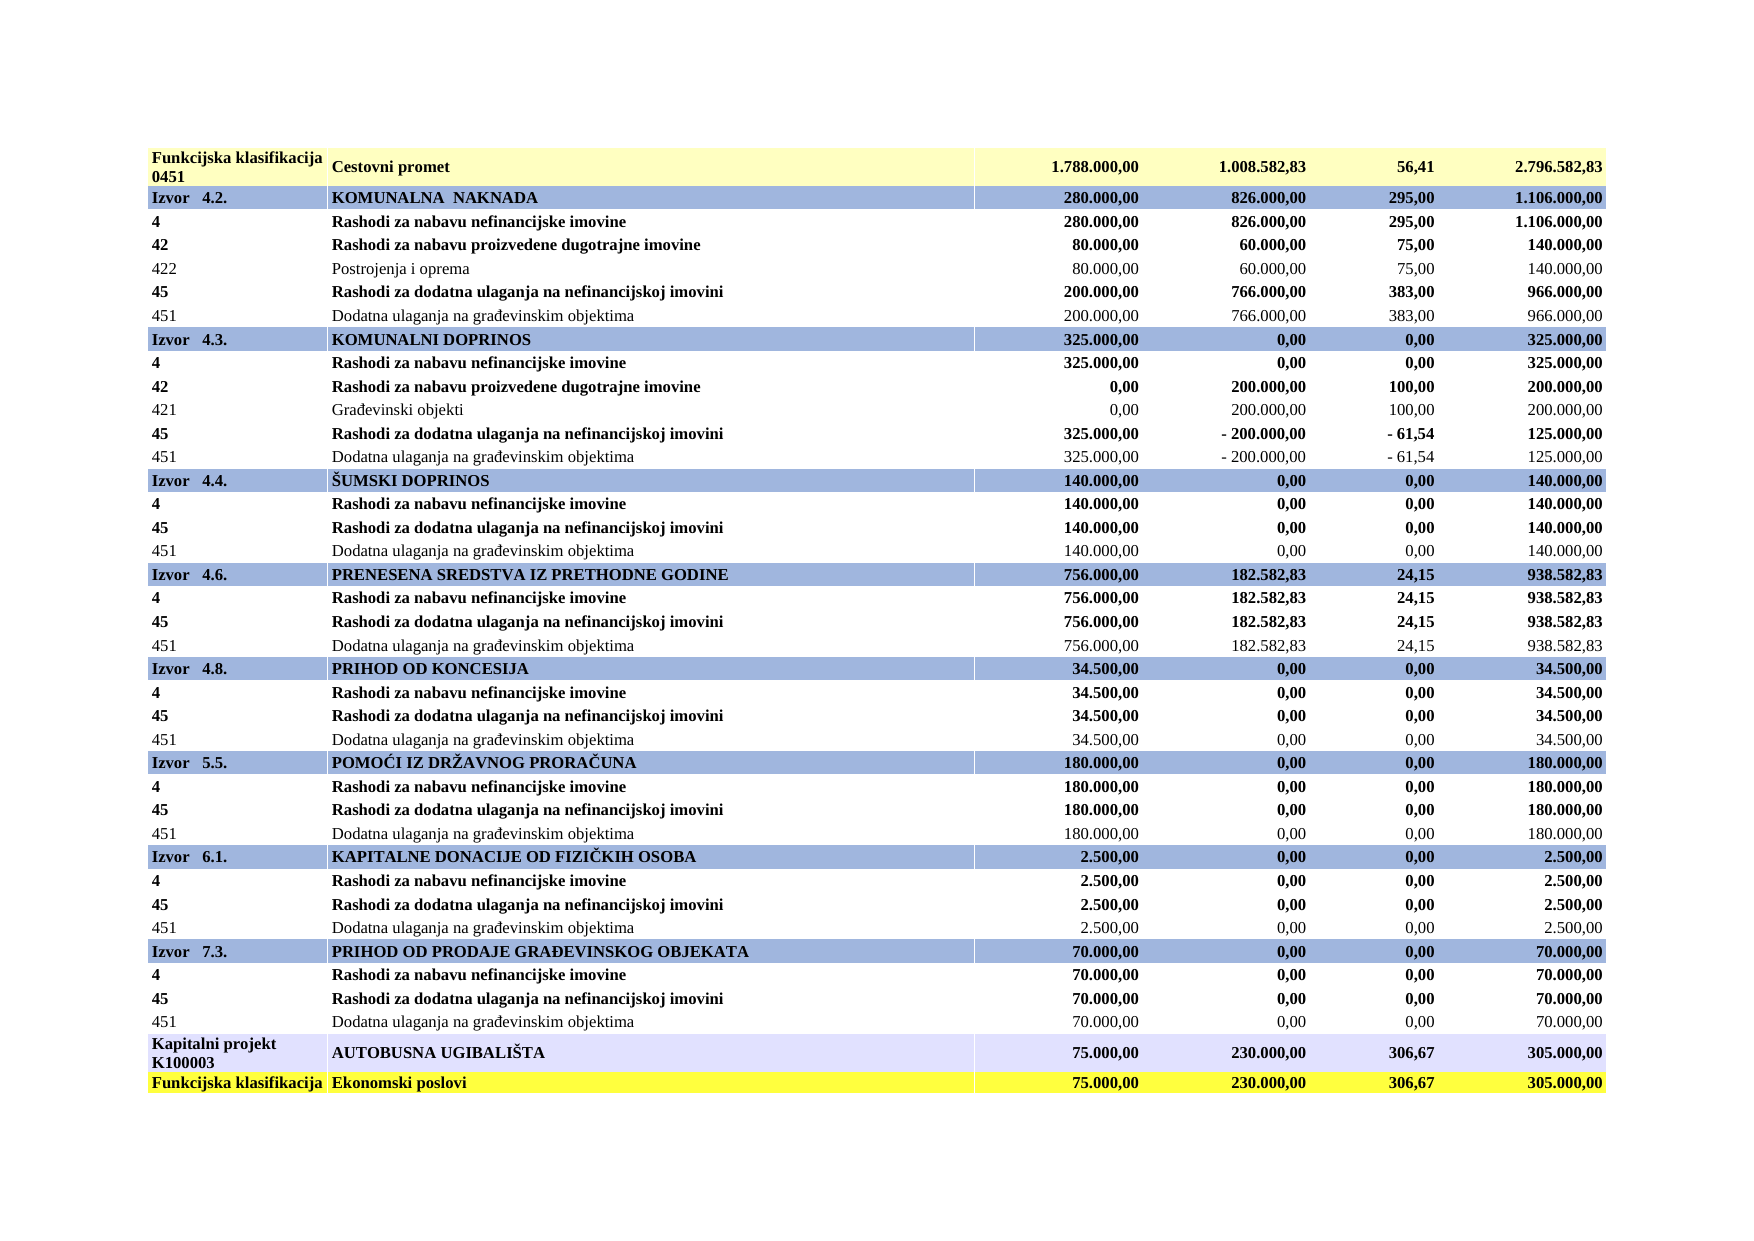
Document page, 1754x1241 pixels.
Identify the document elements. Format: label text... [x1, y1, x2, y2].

table_cell Rashodi za nabavu nefinancijske imovine [328, 351, 974, 374]
table_cell 0,00 [1310, 516, 1438, 539]
table_cell 0,00 [1310, 351, 1438, 374]
table_cell AUTOBUSNA UGIBALIŠTA [328, 1034, 974, 1072]
table_cell 70.000,00 [1438, 939, 1606, 963]
table_cell 45 [148, 892, 327, 916]
table_cell 34.500,00 [975, 657, 1143, 680]
table_cell 0,00 [1310, 986, 1438, 1010]
table_cell 70.000,00 [1438, 986, 1606, 1010]
table_cell Postrojenja i oprema [328, 257, 974, 280]
table_cell 200.000,00 [1438, 374, 1606, 398]
table_cell Izvor 4.8. [148, 657, 327, 680]
table_cell 0,00 [1143, 986, 1310, 1010]
table_cell 70.000,00 [1438, 1010, 1606, 1033]
table_cell 325.000,00 [1438, 351, 1606, 374]
table_cell 2.500,00 [975, 916, 1143, 939]
table_cell 0,00 [1143, 845, 1310, 869]
table_cell 325.000,00 [1438, 327, 1606, 351]
table_cell 0,00 [1310, 869, 1438, 892]
table_cell 0,00 [1143, 704, 1310, 727]
table_cell 0,00 [1310, 680, 1438, 704]
table_cell Rashodi za dodatna ulaganja na nefinancijskoj imovini [328, 421, 974, 445]
table_cell 125.000,00 [1438, 421, 1606, 445]
table_cell Izvor 5.5. [148, 751, 327, 774]
table_cell Rashodi za dodatna ulaganja na nefinancijskoj imovini [328, 986, 974, 1010]
table_cell 0,00 [1143, 869, 1310, 892]
table_cell Cestovni promet [328, 148, 974, 186]
table_cell Dodatna ulaganja na građevinskim objektima [328, 304, 974, 327]
table_cell KOMUNALNA NAKNADA [328, 186, 974, 209]
table_cell 0,00 [1310, 469, 1438, 492]
table_cell 140.000,00 [975, 469, 1143, 492]
table_cell 826.000,00 [1143, 186, 1310, 209]
table_cell Dodatna ulaganja na građevinskim objektima [328, 728, 974, 751]
table_cell - 61,54 [1310, 445, 1438, 468]
table_cell Rashodi za dodatna ulaganja na nefinancijskoj imovini [328, 280, 974, 304]
table_cell Dodatna ulaganja na građevinskim objektima [328, 822, 974, 845]
table_cell 451 [148, 728, 327, 751]
table_cell - 200.000,00 [1143, 421, 1310, 445]
table_cell 180.000,00 [1438, 775, 1606, 798]
table_cell 1.106.000,00 [1438, 210, 1606, 233]
table_cell 0,00 [1310, 822, 1438, 845]
table_cell 140.000,00 [975, 539, 1143, 563]
table_cell 1.106.000,00 [1438, 186, 1606, 209]
table_cell Rashodi za nabavu nefinancijske imovine [328, 680, 974, 704]
table_cell Dodatna ulaganja na građevinskim objektima [328, 445, 974, 468]
table_cell 70.000,00 [975, 986, 1143, 1010]
table_cell 180.000,00 [975, 822, 1143, 845]
table_cell 2.500,00 [1438, 916, 1606, 939]
table_cell Rashodi za nabavu proizvedene dugotrajne imovine [328, 374, 974, 398]
table_cell 383,00 [1310, 280, 1438, 304]
table_cell 0,00 [975, 374, 1143, 398]
table_cell 140.000,00 [1438, 492, 1606, 516]
table_cell Dodatna ulaganja na građevinskim objektima [328, 633, 974, 657]
table_cell 4 [148, 351, 327, 374]
table_cell PRENESENA SREDSTVA IZ PRETHODNE GODINE [328, 563, 974, 586]
table_cell 756.000,00 [975, 633, 1143, 657]
table_cell 0,00 [1310, 704, 1438, 727]
table_cell 200.000,00 [1143, 398, 1310, 421]
table_cell 24,15 [1310, 610, 1438, 633]
table_cell 756.000,00 [975, 586, 1143, 610]
table_cell 0,00 [1143, 469, 1310, 492]
table_cell 2.500,00 [975, 869, 1143, 892]
table_cell 24,15 [1310, 586, 1438, 610]
table_cell 0,00 [1310, 892, 1438, 916]
table_cell 0,00 [1310, 775, 1438, 798]
table_cell 0,00 [1310, 845, 1438, 869]
table_cell 756.000,00 [975, 610, 1143, 633]
table_cell 24,15 [1310, 633, 1438, 657]
table_cell 966.000,00 [1438, 304, 1606, 327]
table_cell 75,00 [1310, 257, 1438, 280]
table_cell 182.582,83 [1143, 586, 1310, 610]
table_cell Rashodi za nabavu proizvedene dugotrajne imovine [328, 233, 974, 257]
table_cell 325.000,00 [975, 421, 1143, 445]
table_cell 4 [148, 586, 327, 610]
table_cell Izvor 4.4. [148, 469, 327, 492]
table_cell 938.582,83 [1438, 610, 1606, 633]
table_cell 24,15 [1310, 563, 1438, 586]
table_cell 140.000,00 [1438, 233, 1606, 257]
table_cell 383,00 [1310, 304, 1438, 327]
table_cell 766.000,00 [1143, 280, 1310, 304]
table_cell Dodatna ulaganja na građevinskim objektima [328, 1010, 974, 1033]
table_cell 0,00 [1143, 916, 1310, 939]
table_cell Rashodi za dodatna ulaganja na nefinancijskoj imovini [328, 610, 974, 633]
table_cell KOMUNALNI DOPRINOS [328, 327, 974, 351]
table_cell 182.582,83 [1143, 563, 1310, 586]
table_cell 4 [148, 869, 327, 892]
table_cell Ekonomski poslovi [328, 1072, 974, 1093]
table_cell 0,00 [1310, 1010, 1438, 1033]
table_cell Rashodi za nabavu nefinancijske imovine [328, 869, 974, 892]
table_cell 451 [148, 1010, 327, 1033]
table_cell Izvor 4.3. [148, 327, 327, 351]
table_cell 42 [148, 374, 327, 398]
table_cell 0,00 [1143, 963, 1310, 986]
table_cell 70.000,00 [975, 939, 1143, 963]
table_cell 140.000,00 [1438, 469, 1606, 492]
table_cell PRIHOD OD PRODAJE GRAĐEVINSKOG OBJEKATA [328, 939, 974, 963]
table_cell 34.500,00 [1438, 728, 1606, 751]
table_cell 0,00 [1143, 680, 1310, 704]
table_cell 938.582,83 [1438, 563, 1606, 586]
table_cell 34.500,00 [975, 704, 1143, 727]
table_cell 0,00 [1310, 728, 1438, 751]
table_cell 60.000,00 [1143, 233, 1310, 257]
table_cell 766.000,00 [1143, 304, 1310, 327]
table_cell 100,00 [1310, 398, 1438, 421]
table_cell 45 [148, 704, 327, 727]
table_cell 230.000,00 [1143, 1034, 1310, 1072]
table_cell 325.000,00 [975, 445, 1143, 468]
table_cell 75.000,00 [975, 1034, 1143, 1072]
table_cell 451 [148, 445, 327, 468]
table_cell 140.000,00 [1438, 257, 1606, 280]
table_cell 325.000,00 [975, 327, 1143, 351]
table_cell 451 [148, 539, 327, 563]
table_cell 125.000,00 [1438, 445, 1606, 468]
table_cell 100,00 [1310, 374, 1438, 398]
table_cell 182.582,83 [1143, 633, 1310, 657]
table_cell 45 [148, 516, 327, 539]
table_cell 45 [148, 280, 327, 304]
table_cell 451 [148, 822, 327, 845]
table_cell 140.000,00 [975, 492, 1143, 516]
table_cell KAPITALNE DONACIJE OD FIZIČKIH OSOBA [328, 845, 974, 869]
table_cell Rashodi za dodatna ulaganja na nefinancijskoj imovini [328, 516, 974, 539]
table_cell 2.500,00 [1438, 845, 1606, 869]
table_cell 70.000,00 [975, 963, 1143, 986]
table_cell 0,00 [1143, 516, 1310, 539]
table_cell 45 [148, 610, 327, 633]
table_cell 200.000,00 [975, 304, 1143, 327]
table_cell 4 [148, 210, 327, 233]
table_cell 938.582,83 [1438, 586, 1606, 610]
table_cell 34.500,00 [975, 680, 1143, 704]
table_cell 2.500,00 [975, 892, 1143, 916]
table_cell - 200.000,00 [1143, 445, 1310, 468]
table_cell 756.000,00 [975, 563, 1143, 586]
table_cell 0,00 [1310, 492, 1438, 516]
table_cell 182.582,83 [1143, 610, 1310, 633]
table_cell 180.000,00 [975, 775, 1143, 798]
table_cell 75,00 [1310, 233, 1438, 257]
table_cell 4 [148, 492, 327, 516]
table_cell 4 [148, 680, 327, 704]
table_cell 0,00 [1143, 775, 1310, 798]
table_cell 0,00 [1143, 751, 1310, 774]
table_cell Izvor 4.2. [148, 186, 327, 209]
table_cell 305.000,00 [1438, 1072, 1606, 1093]
table_cell 1.788.000,00 [975, 148, 1143, 186]
table_cell Izvor 7.3. [148, 939, 327, 963]
table_cell 826.000,00 [1143, 210, 1310, 233]
table_cell 2.500,00 [975, 845, 1143, 869]
table_cell 451 [148, 304, 327, 327]
table_cell Dodatna ulaganja na građevinskim objektima [328, 539, 974, 563]
table_cell 180.000,00 [1438, 798, 1606, 822]
table_cell PRIHOD OD KONCESIJA [328, 657, 974, 680]
table_cell Rashodi za dodatna ulaganja na nefinancijskoj imovini [328, 798, 974, 822]
table_cell 422 [148, 257, 327, 280]
table_cell 0,00 [1143, 728, 1310, 751]
table_cell 45 [148, 421, 327, 445]
table_cell 180.000,00 [975, 798, 1143, 822]
table_cell 280.000,00 [975, 186, 1143, 209]
table_cell 140.000,00 [1438, 516, 1606, 539]
table_cell 34.500,00 [1438, 704, 1606, 727]
table_cell 180.000,00 [975, 751, 1143, 774]
table_cell Rashodi za nabavu nefinancijske imovine [328, 963, 974, 986]
table_cell 0,00 [1143, 492, 1310, 516]
table_cell 200.000,00 [1143, 374, 1310, 398]
table_cell Rashodi za nabavu nefinancijske imovine [328, 775, 974, 798]
table_cell 966.000,00 [1438, 280, 1606, 304]
table_cell Građevinski objekti [328, 398, 974, 421]
table_cell 0,00 [1310, 327, 1438, 351]
table_cell 0,00 [1143, 892, 1310, 916]
table_cell Kapitalni projekt K100003 [148, 1034, 327, 1072]
table_cell 56,41 [1310, 148, 1438, 186]
table_cell 75.000,00 [975, 1072, 1143, 1093]
table_cell POMOĆI IZ DRŽAVNOG PRORAČUNA [328, 751, 974, 774]
table_cell 34.500,00 [1438, 657, 1606, 680]
table_cell 0,00 [1310, 939, 1438, 963]
table_cell 70.000,00 [1438, 963, 1606, 986]
table_cell 938.582,83 [1438, 633, 1606, 657]
table_cell 4 [148, 963, 327, 986]
table_cell 45 [148, 798, 327, 822]
table_cell 0,00 [1143, 939, 1310, 963]
table_cell 1.008.582,83 [1143, 148, 1310, 186]
table_cell 45 [148, 986, 327, 1010]
table_cell 80.000,00 [975, 257, 1143, 280]
table_cell 0,00 [1143, 327, 1310, 351]
table_cell 0,00 [975, 398, 1143, 421]
table_cell 230.000,00 [1143, 1072, 1310, 1093]
table_cell 80.000,00 [975, 233, 1143, 257]
table_cell 4 [148, 775, 327, 798]
table_cell 140.000,00 [975, 516, 1143, 539]
table_cell Funkcijska klasifikacija [148, 1072, 327, 1093]
table_cell Dodatna ulaganja na građevinskim objektima [328, 916, 974, 939]
table_cell 280.000,00 [975, 210, 1143, 233]
table_cell 0,00 [1310, 751, 1438, 774]
table_cell 200.000,00 [1438, 398, 1606, 421]
table_cell 200.000,00 [975, 280, 1143, 304]
table_cell Rashodi za dodatna ulaganja na nefinancijskoj imovini [328, 704, 974, 727]
table_cell 34.500,00 [1438, 680, 1606, 704]
table_cell 451 [148, 633, 327, 657]
table_cell 0,00 [1143, 1010, 1310, 1033]
table_cell - 61,54 [1310, 421, 1438, 445]
table_cell 451 [148, 916, 327, 939]
table_cell 306,67 [1310, 1034, 1438, 1072]
table_cell Izvor 6.1. [148, 845, 327, 869]
table_cell 42 [148, 233, 327, 257]
table_cell Rashodi za nabavu nefinancijske imovine [328, 210, 974, 233]
table_cell 70.000,00 [975, 1010, 1143, 1033]
table_cell Rashodi za nabavu nefinancijske imovine [328, 586, 974, 610]
table_cell 180.000,00 [1438, 751, 1606, 774]
table_cell 0,00 [1310, 657, 1438, 680]
table_cell 0,00 [1143, 822, 1310, 845]
table_cell 295,00 [1310, 210, 1438, 233]
table_cell 0,00 [1143, 657, 1310, 680]
table_cell 295,00 [1310, 186, 1438, 209]
table_cell Izvor 4.6. [148, 563, 327, 586]
table_cell 305.000,00 [1438, 1034, 1606, 1072]
table_cell 0,00 [1143, 798, 1310, 822]
table_cell 306,67 [1310, 1072, 1438, 1093]
table_cell 421 [148, 398, 327, 421]
table_cell ŠUMSKI DOPRINOS [328, 469, 974, 492]
table_cell 2.500,00 [1438, 892, 1606, 916]
table_cell 34.500,00 [975, 728, 1143, 751]
table_cell 0,00 [1310, 539, 1438, 563]
table_cell 2.796.582,83 [1438, 148, 1606, 186]
table_cell 180.000,00 [1438, 822, 1606, 845]
table_cell 140.000,00 [1438, 539, 1606, 563]
table_cell 325.000,00 [975, 351, 1143, 374]
table_cell Rashodi za dodatna ulaganja na nefinancijskoj imovini [328, 892, 974, 916]
table_cell Rashodi za nabavu nefinancijske imovine [328, 492, 974, 516]
table_cell 0,00 [1310, 916, 1438, 939]
table_cell 2.500,00 [1438, 869, 1606, 892]
table_cell Funkcijska klasifikacija 0451 [148, 148, 327, 186]
table_cell 0,00 [1310, 798, 1438, 822]
table_cell 0,00 [1310, 963, 1438, 986]
table_cell 0,00 [1143, 351, 1310, 374]
table_cell 60.000,00 [1143, 257, 1310, 280]
table_cell 0,00 [1143, 539, 1310, 563]
